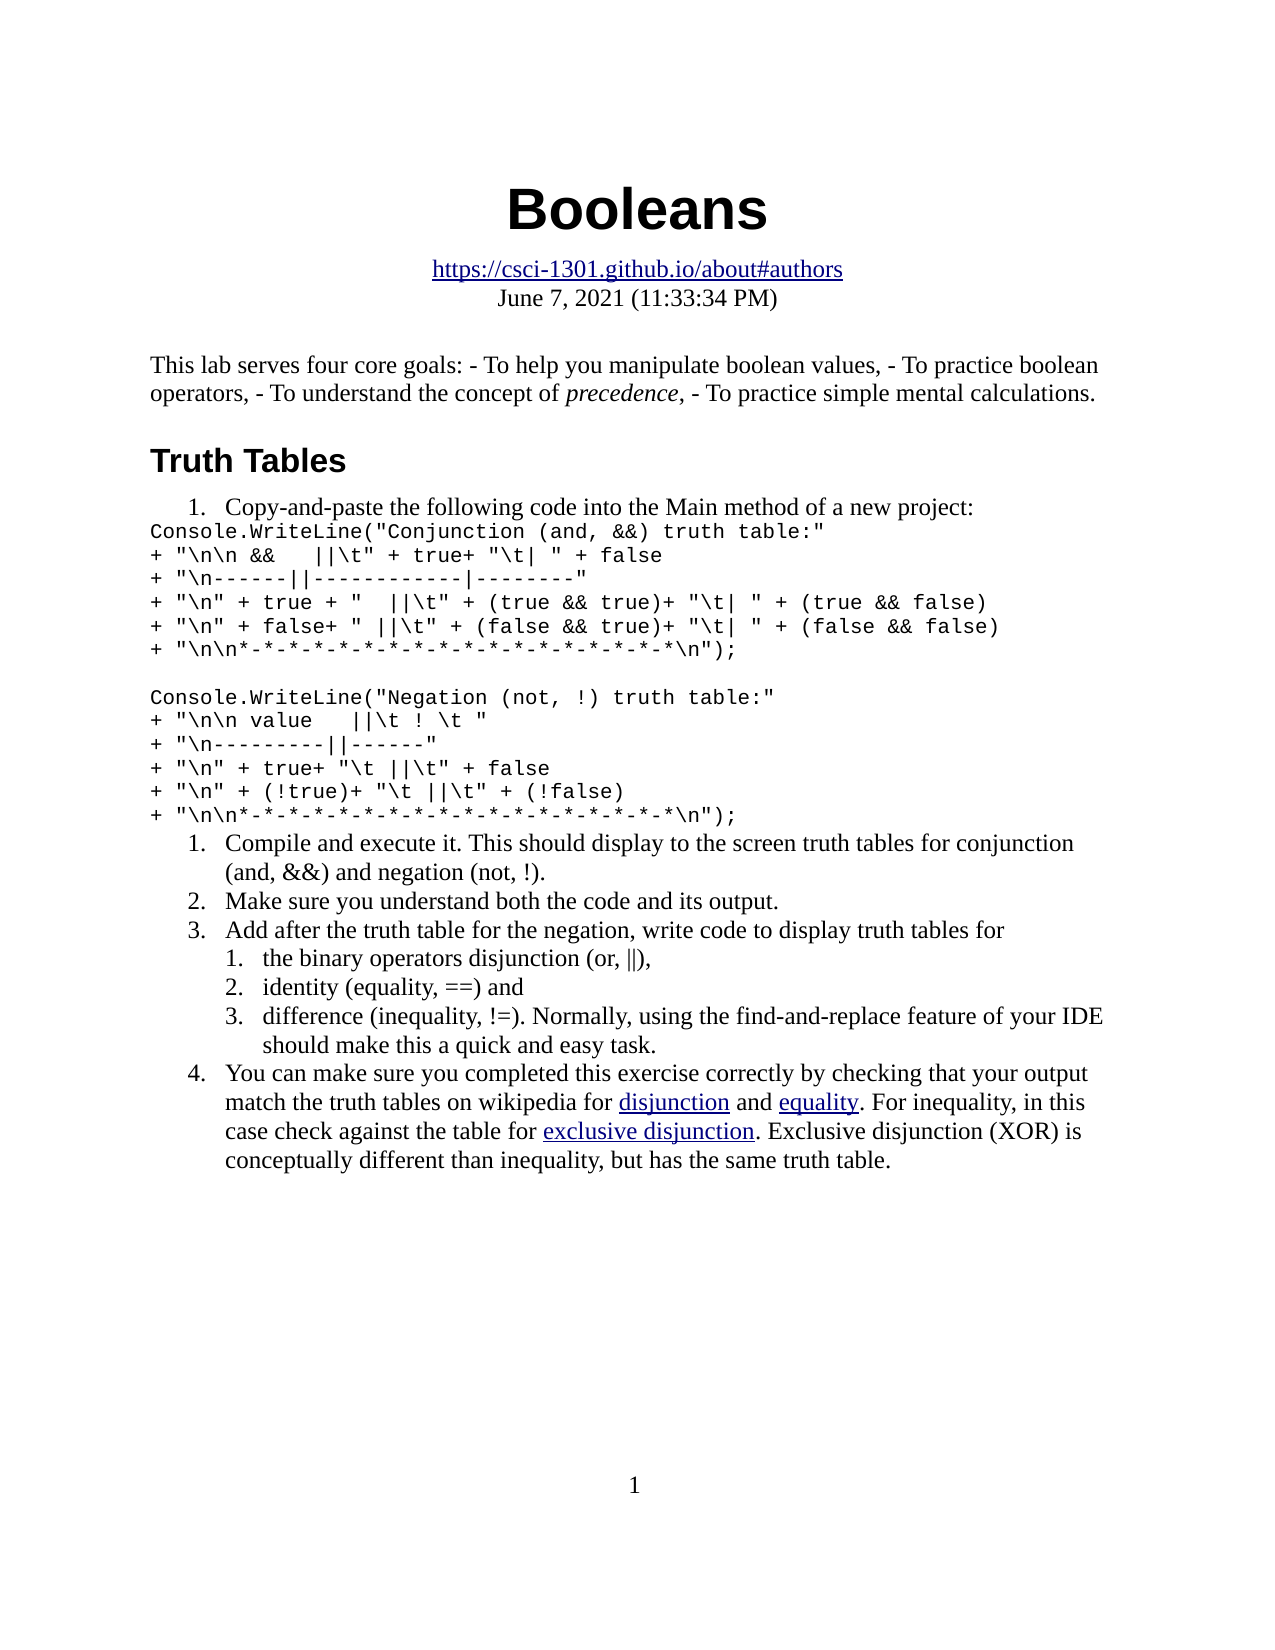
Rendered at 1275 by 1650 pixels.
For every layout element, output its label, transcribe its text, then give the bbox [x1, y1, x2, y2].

list Make sure you understand both the code and its output. [187, 886, 1125, 915]
list identity (equality, ==) and [225, 972, 1125, 1001]
text Console.WriteLine("Negation (not, !) truth table:" [150, 687, 1125, 710]
text Console.WriteLine("Conjunction (and, &&) truth table:" [150, 521, 1125, 545]
text + "\n------||------------|--------" [150, 568, 1125, 592]
text + "\n\n && ||\t" + true+ "\t| " + false [150, 545, 1125, 568]
list Compile and execute it. This should display to the screen truth tables for conjunction (and, &&) and negation (not, !). [187, 828, 1125, 886]
text This lab serves four core goals: - To help you manipulate boolean values, - To practice boolean operators, - To understand the concept of precedence, - To practice simple mental calculations. [150, 350, 1125, 407]
text + "\n\n value ||\t ! \t " [150, 710, 1125, 734]
text June 7, 2021 (11:33:34 PM) [150, 283, 1125, 312]
text + "\n" + false+ " ||\t" + (false && true)+ "\t| " + (false && false) [150, 616, 1125, 639]
list the binary operators disjunction (or, ||), [225, 943, 1125, 972]
list Copy-and-paste the following code into the Main method of a new project: [187, 492, 1125, 521]
list Add after the truth table for the negation, write code to display truth tables for [187, 915, 1125, 943]
text + "\n\n*-*-*-*-*-*-*-*-*-*-*-*-*-*-*-*-*-*\n"); [150, 639, 1125, 663]
text + "\n" + (!true)+ "\t ||\t" + (!false) [150, 781, 1125, 805]
text + "\n" + true + " ||\t" + (true && true)+ "\t| " + (true && false) [150, 592, 1125, 616]
subtitle Truth Tables [150, 441, 1125, 480]
text + "\n" + true+ "\t ||\t" + false [150, 758, 1125, 781]
title Booleans [150, 175, 1125, 242]
list difference (inequality, !=). Normally, using the find-and-replace feature of your IDE should make this a quick and easy task. [225, 1001, 1125, 1058]
text + "\n\n*-*-*-*-*-*-*-*-*-*-*-*-*-*-*-*-*-*\n"); [150, 805, 1125, 828]
text https://csci-1301.github.io/about#authors [150, 254, 1125, 283]
text + "\n---------||------" [150, 734, 1125, 758]
list You can make sure you completed this exercise correctly by checking that your output match the truth tables on wikipedia for disjunction and equality. For inequality, in this case check against the table for exclusive disjunction. Exclusive disjunction (XOR) is conceptually different than inequality, but has the same truth table. [187, 1058, 1125, 1173]
